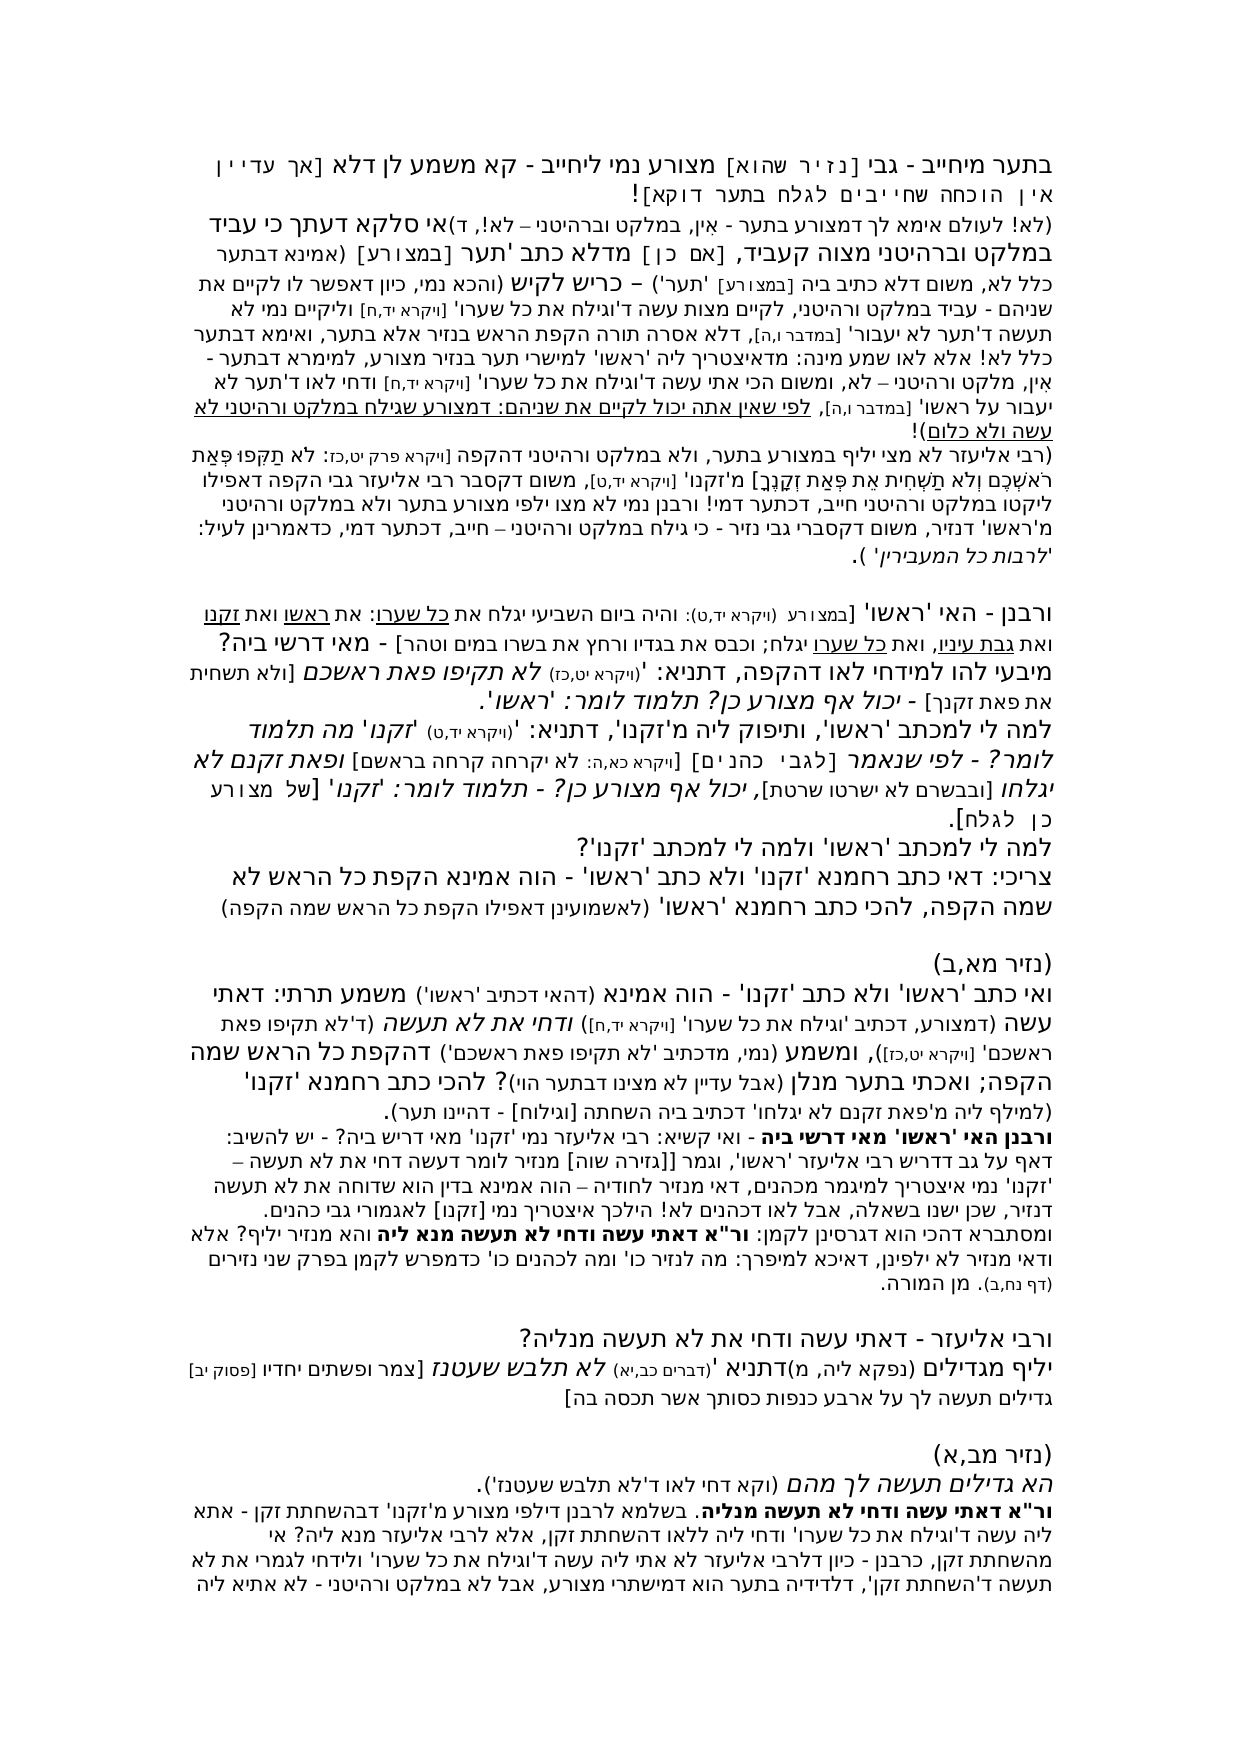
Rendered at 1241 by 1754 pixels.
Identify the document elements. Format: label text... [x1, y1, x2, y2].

text ורבי אליעזר - דאתי עשה ודחי את לא תעשה מנליה? [187, 1324, 1053, 1353]
text יליף מגדילים (נפקא ליה, מ)דתניא '(דברים כב,יא) לא תלבש שעטנז [צמר ופשתים יחדיו [פסוק יב] גדילים תעשה לך על ארבע כנפות כסותך אשר תכסה בה] [187, 1353, 1053, 1412]
text ור"א דאתי עשה ודחי לא תעשה מנליה. בשלמא לרבנן דילפי מצורע מ'זקנו' דבהשחתת זקן - אתא ליה עשה ד'וגילח את כל שערו' ודחי ליה ללאו דהשחתת זקן, אלא לרבי אליעזר מנא ליה? אי מהשחתת זקן, כרבנן - כיון דלרבי אליעזר לא אתי ליה עשה ד'וגילח את כל שערו' ולידחי לגמרי את לא תעשה ד'השחתת זקן', דלדידיה בתער הוא דמישתרי מצורע, אבל לא במלקט ורהיטני - לא אתיא ליה [187, 1499, 1053, 1596]
text (נזיר מב,א) [187, 1441, 1053, 1470]
text ורבנן האי 'ראשו' מאי דרשי ביה - ואי קשיא: רבי אליעזר נמי 'זקנו' מאי דריש ביה? - יש להשיב: דאף על גב דדריש רבי אליעזר 'ראשו', וגמר [[גזירה שוה] מנזיר לומר דעשה דחי את לא תעשה – 'זקנו' נמי איצטריך למיגמר מכהנים, דאי מנזיר לחודיה – הוה אמינא בדין הוא שדוחה את לא תעשה דנזיר, שכן ישנו בשאלה, אבל לאו דכהנים לא! הילכך איצטריך נמי [זקנו] לאגמורי גבי כהנים. ומסתברא דהכי הוא דגרסינן לקמן: ור"א דאתי עשה ודחי לא תעשה מנא ליה והא מנזיר יליף? אלא ודאי מנזיר לא ילפינן, דאיכא למיפרך: מה לנזיר כו' ומה לכהנים כו' כדמפרש לקמן בפרק שני נזירים (דף נח,ב). מן המורה. [187, 1125, 1053, 1296]
text (לא! לעולם אימא לך דמצורע בתער - אִין, במלקט וברהיטני – לא!, ד)אי סלקא דעתך כי עביד במלקט וברהיטני מצוה קעביד, [אם כן] מדלא כתב 'תער [במצורע] (אמינא דבתער כלל לא, משום דלא כתיב ביה [במצורע] 'תער') – כריש לקיש (והכא נמי, כיון דאפשר לו לקיים את שניהם - עביד במלקט ורהיטני, לקיים מצות עשה ד'וגילח את כל שערו' [ויקרא יד,ח] וליקיים נמי לא תעשה ד'תער לא יעבור' [במדבר ו,ה], דלא אסרה תורה הקפת הראש בנזיר אלא בתער, ואימא דבתער כלל לא! אלא לאו שמע מינה: מדאיצטריך ליה 'ראשו' למישרי תער בנזיר מצורע, למימרא דבתער - אִין, מלקט ורהיטני – לא, ומשום הכי אתי עשה ד'וגילח את כל שערו' [ויקרא יד,ח] ודחי לאו ד'תער לא יעבור על ראשו' [במדבר ו,ה], לפי שאין אתה יכול לקיים את שניהם: דמצורע שגילח במלקט ורהיטני לא עשה ולא כלום)! [187, 209, 1053, 443]
text (נזיר מא,ב) [187, 950, 1053, 979]
text ורבנן - האי 'ראשו' [במצורע (ויקרא יד,ט): והיה ביום השביעי יגלח את כל שערו: את ראשו ואת זקנו ואת גבת עיניו, ואת כל שערו יגלח; וכבס את בגדיו ורחץ את בשרו במים וטהר] - מאי דרשי ביה? [187, 599, 1053, 657]
text (רבי אליעזר לא מצי יליף במצורע בתער, ולא במלקט ורהיטני דהקפה [ויקרא פרק יט,כז: לֹא תַקִּפוּ פְּאַת רֹאשְׁכֶם וְלֹא תַשְׁחִית אֵת פְּאַת זְקָנֶךָ] מ'זקנו' [ויקרא יד,ט], משום דקסבר רבי אליעזר גבי הקפה דאפילו ליקטו במלקט ורהיטני חייב, דכתער דמי! ורבנן נמי לא מצו ילפי מצורע בתער ולא במלקט ורהיטני מ'ראשו' דנזיר, משום דקסברי גבי נזיר - כי גילח במלקט ורהיטני – חייב, דכתער דמי, כדאמרינן לעיל: 'לרבות כל המעבירין' ). [187, 443, 1053, 570]
text צריכי: דאי כתב רחמנא 'זקנו' ולא כתב 'ראשו' - הוה אמינא הקפת כל הראש לא שמה הקפה, להכי כתב רחמנא 'ראשו' (לאשמועינן דאפילו הקפת כל הראש שמה הקפה) [187, 862, 1053, 921]
text ואי כתב 'ראשו' ולא כתב 'זקנו' - הוה אמינא (דהאי דכתיב 'ראשו') משמע תרתי: דאתי עשה (דמצורע, דכתיב 'וגילח את כל שערו' [ויקרא יד,ח]) ודחי את לא תעשה (ד'לא תקיפו פאת ראשכם' [ויקרא יט,כז]), ומשמע (נמי, מדכתיב 'לא תקיפו פאת ראשכם') דהקפת כל הראש שמה הקפה; ואכתי בתער מנלן (אבל עדיין לא מצינו דבתער הוי)? להכי כתב רחמנא 'זקנו' (למילף ליה מ'פאת זקנם לא יגלחו' דכתיב ביה השחתה [וגילוח] - דהיינו תער). [187, 979, 1053, 1125]
text למה לי למכתב 'ראשו', ותיפוק ליה מ'זקנו', דתניא: '(ויקרא יד,ט) 'זקנו' מה תלמוד לומר? - לפי שנאמר [לגבי כהנים] [ויקרא כא,ה: לא יקרחה קרחה בראשם] ופאת זקנם לא יגלחו [ובבשרם לא ישרטו שרטת], יכול אף מצורע כן? - תלמוד לומר: 'זקנו' [של מצורע כן לגלח]. [187, 716, 1053, 833]
text הא גדילים תעשה לך מהם (וקא דחי לאו ד'לא תלבש שעטנז'). [187, 1470, 1053, 1499]
text מיבעי להו למידחי לאו דהקפה, דתניא: '(ויקרא יט,כז) לא תקיפו פאת ראשכם [ולא תשחית את פאת זקנך] - יכול אף מצורע כן? תלמוד לומר: 'ראשו'. [187, 657, 1053, 716]
text בתער מיחייב - גבי [נזיר שהוא] מצורע נמי ליחייב - קא משמע לן דלא [אך עדיין אין הוכחה שחייבים לגלח בתער דוקא]! [187, 150, 1053, 209]
text למה לי למכתב 'ראשו' ולמה לי למכתב 'זקנו'? [187, 833, 1053, 862]
